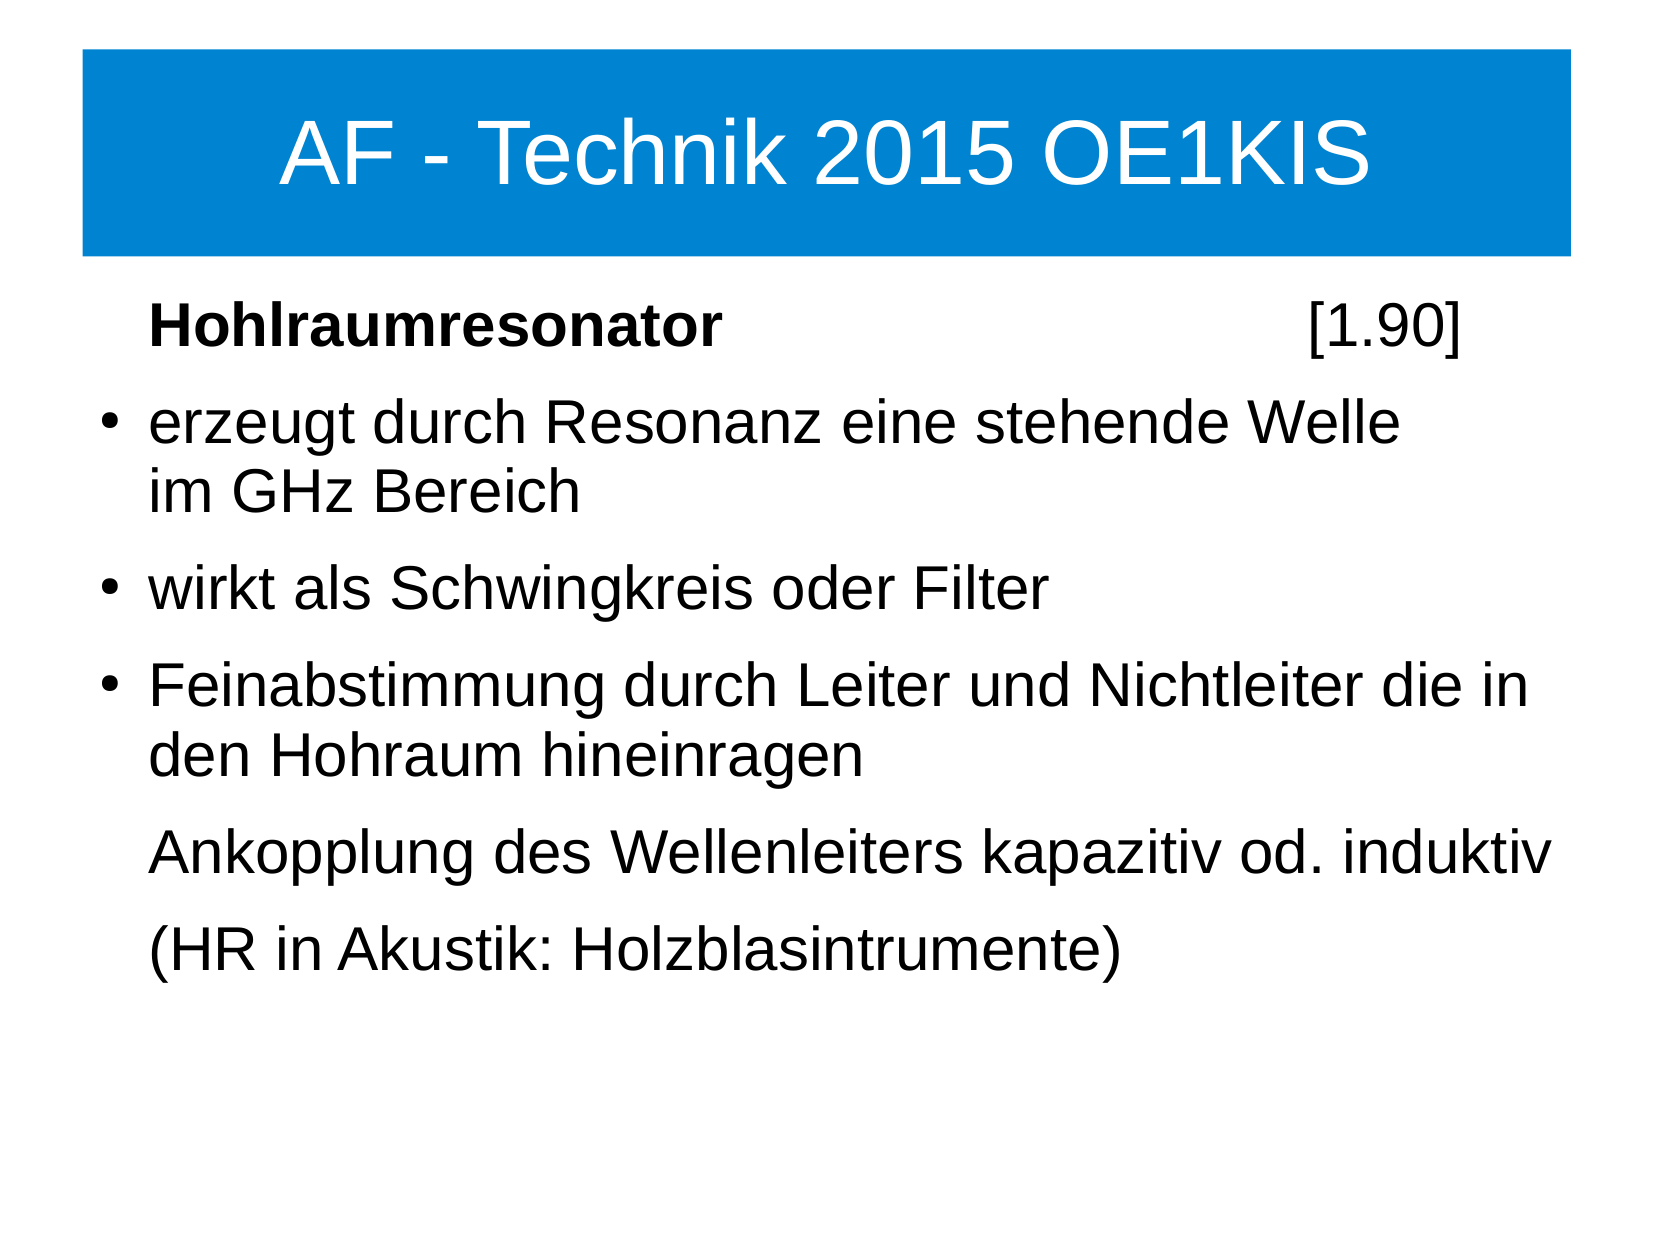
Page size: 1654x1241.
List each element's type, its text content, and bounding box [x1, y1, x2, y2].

title AF - Technik 2015 OE1KIS [82, 49, 1571, 257]
list Hohlraumresonator [1.90] erzeugt durch Resonanz eine stehende Welle im GHz Bereich wirkt als Schwingkreis oder Filter Feinabstimmung durch Leiter und Nichtleiter die in den Hohraum hineinragen Ankopplung des Wellenleiters kapazitiv od. induktiv (HR in Akustik: Holzblasintrumente) [82, 290, 1571, 1010]
